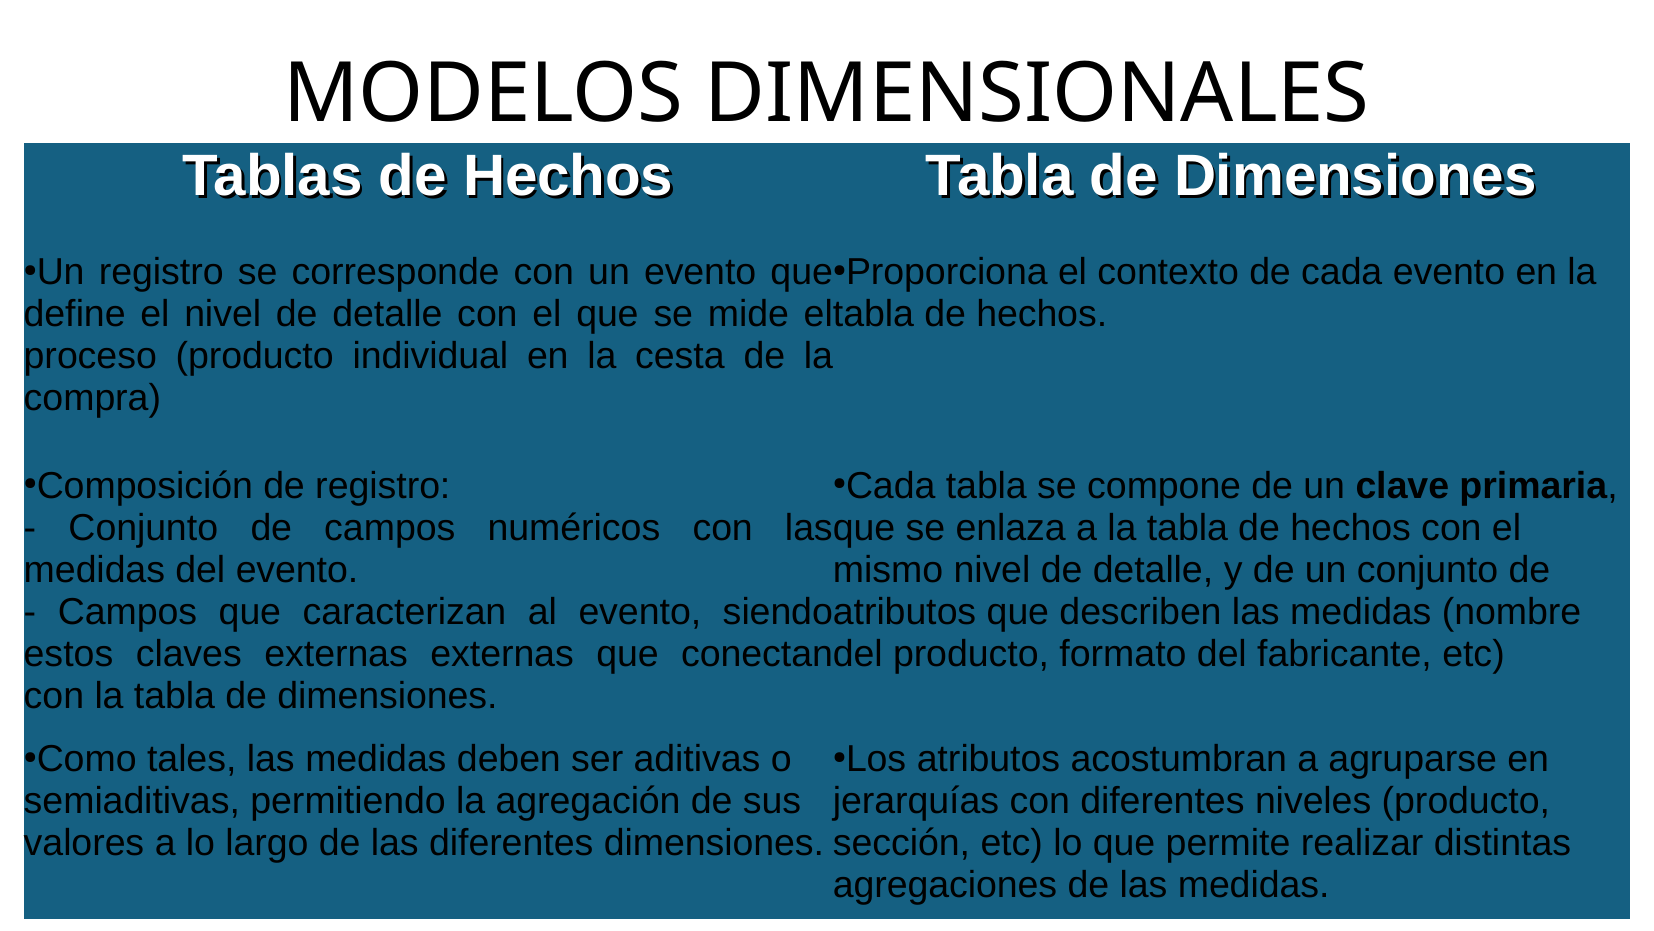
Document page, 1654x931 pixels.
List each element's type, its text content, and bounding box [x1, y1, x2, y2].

table_cell Proporciona el contexto de cada evento en la tabla de hechos. [833, 250, 1630, 464]
table_cell Composición de registro: - Conjunto de campos numéricos con las medidas del evento. - Campos que caracterizan al evento, siendo estos claves externas externas que conectan con la tabla de dimensiones. [24, 464, 833, 737]
table_cell Cada tabla se compone de un clave primaria, que se enlaza a la tabla de hechos con el mismo nivel de detalle, y de un conjunto de atributos que describen las medidas (nombre del producto, formato del fabricante, etc) [833, 464, 1630, 737]
table_header Tabla de Dimensiones [833, 143, 1630, 250]
table_cell Un registro se corresponde con un evento que define el nivel de detalle con el que se mide el proceso (producto individual en la cesta de la compra) [24, 250, 833, 464]
table_cell Los atributos acostumbran a agruparse en jerarquías con diferentes niveles (producto, sección, etc) lo que permite realizar distintas agregaciones de las medidas. [833, 737, 1630, 919]
table_cell Como tales, las medidas deben ser aditivas o semiaditivas, permitiendo la agregación de sus valores a lo largo de las diferentes dimensiones. [24, 737, 833, 919]
title MODELOS DIMENSIONALES [82, 10, 1571, 143]
table_header Tablas de Hechos [24, 143, 833, 250]
